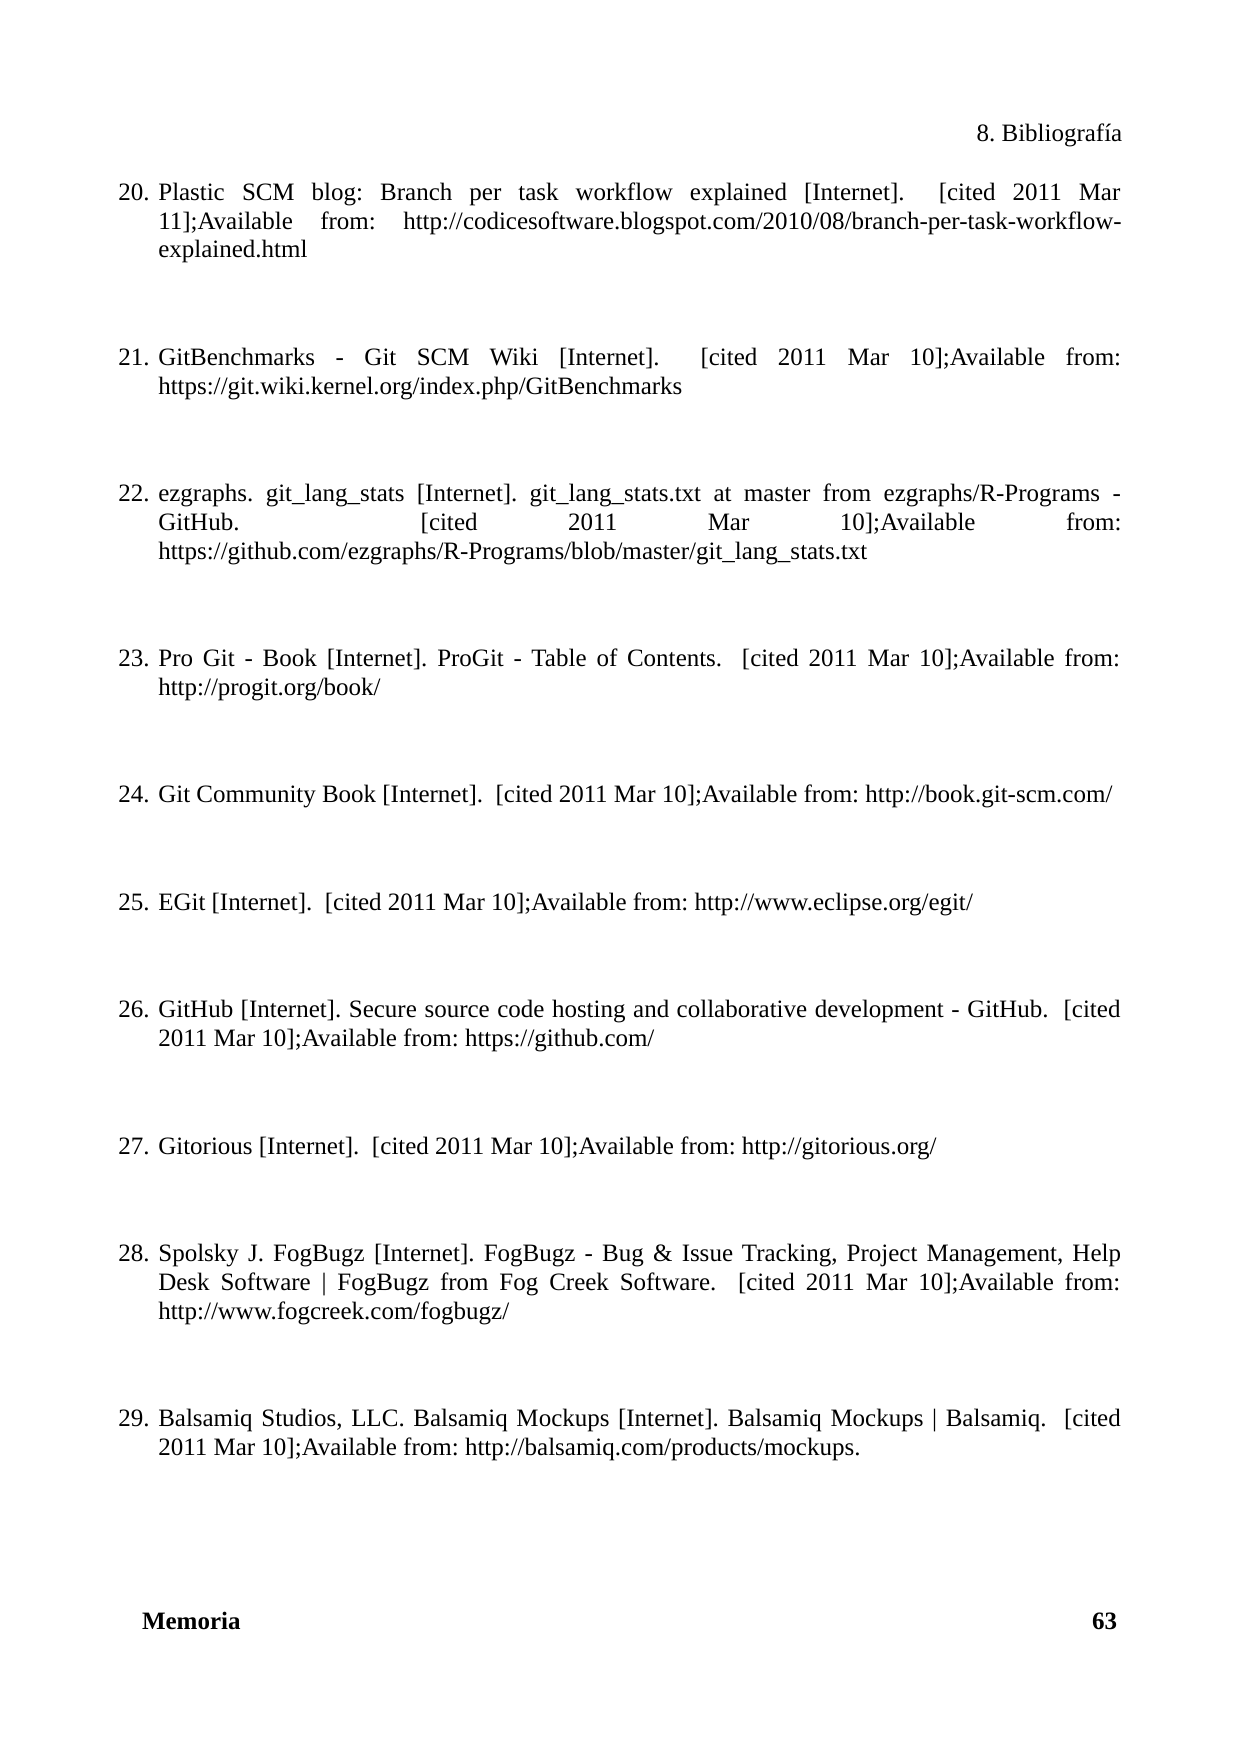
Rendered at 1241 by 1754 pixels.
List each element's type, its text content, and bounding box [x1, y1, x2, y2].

text 21. GitBenchmarks - Git SCM Wiki [Internet]. [cited 2011 Mar 10];Available from: https://git.wiki.kernel.org/index.php/GitBenchmarks [118, 342, 1122, 399]
text 25. EGit [Internet]. [cited 2011 Mar 10];Available from: http://www.eclipse.org/egit/ [118, 887, 1122, 916]
text 29. Balsamiq Studios, LLC. Balsamiq Mockups [Internet]. Balsamiq Mockups | Balsamiq. [cited 2011 Mar 10];Available from: http://balsamiq.com/products/mockups. [118, 1403, 1122, 1461]
text 27. Gitorious [Internet]. [cited 2011 Mar 10];Available from: http://gitorious.org/ [118, 1131, 1122, 1159]
text 26. GitHub [Internet]. Secure source code hosting and collaborative development - GitHub. [cited 2011 Mar 10];Available from: https://github.com/ [118, 994, 1122, 1052]
text 23. Pro Git - Book [Internet]. ProGit - Table of Contents. [cited 2011 Mar 10];Available from: http://progit.org/book/ [118, 643, 1122, 701]
text 24. Git Community Book [Internet]. [cited 2011 Mar 10];Available from: http://book.git-scm.com/ [118, 779, 1122, 808]
text 20. Plastic SCM blog: Branch per task workflow explained [Internet]. [cited 2011 Mar 11];Available from: http://codicesoftware.blogspot.com/2010/08/branch-per-task-workflow-explained.html [118, 177, 1122, 263]
text 22. ezgraphs. git_lang_stats [Internet]. git_lang_stats.txt at master from ezgraphs/R-Programs - GitHub. [cited 2011 Mar 10];Available from: https://github.com/ezgraphs/R-Programs/blob/master/git_lang_stats.txt [118, 478, 1122, 564]
text 28. Spolsky J. FogBugz [Internet]. FogBugz - Bug & Issue Tracking, Project Management, Help Desk Software | FogBugz from Fog Creek Software. [cited 2011 Mar 10];Available from: http://www.fogcreek.com/fogbugz/ [118, 1238, 1122, 1324]
